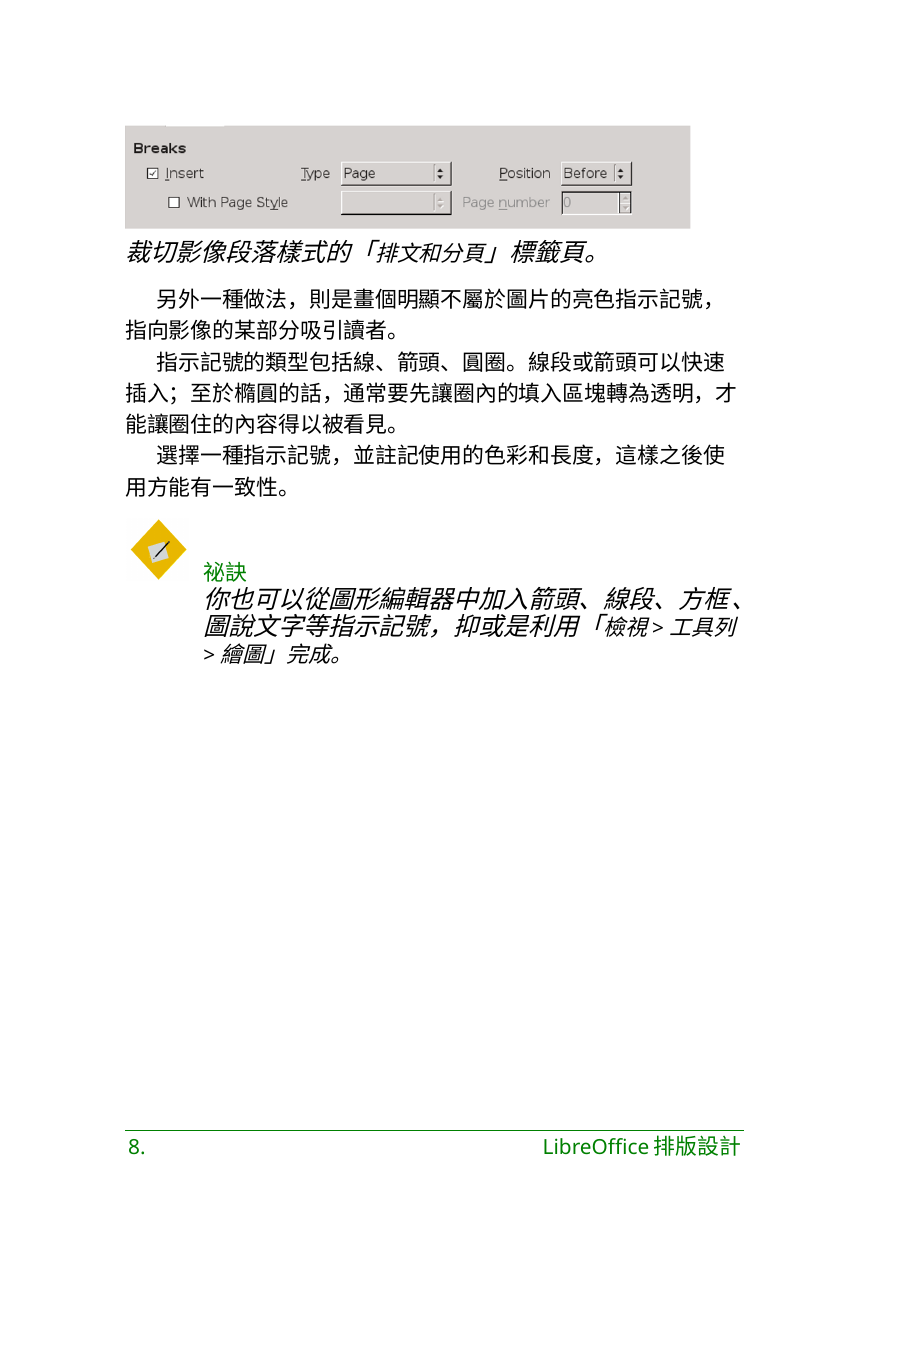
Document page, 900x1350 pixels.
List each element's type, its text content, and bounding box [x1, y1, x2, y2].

picture [126, 518, 189, 581]
table_header [125, 125, 744, 232]
text 你也可以從圖形編輯器中加入箭頭、線段、方框、圖說文字等指示記號，抑或是利用「檢視 > 工具列 > 繪圖」完成。 [203, 587, 744, 668]
text 指示記號的類型包括線、箭頭、圓圈。線段或箭頭可以快速插入；至於橢圓的話，通常要先讓圈內的填入區塊轉為透明，才能讓圈住的內容得以被看見。 [125, 345, 744, 439]
table_cell 裁切影像段落樣式的「排文和分頁」標籤頁。 [125, 232, 744, 267]
picture [125, 125, 691, 230]
list 祕訣 [125, 517, 744, 587]
text 選擇一種指示記號，並註記使用的色彩和長度，這樣之後使用方能有一致性。 [125, 439, 744, 501]
text 另外一種做法，則是畫個明顯不屬於圖片的亮色指示記號，指向影像的某部分吸引讀者。 [125, 283, 744, 345]
